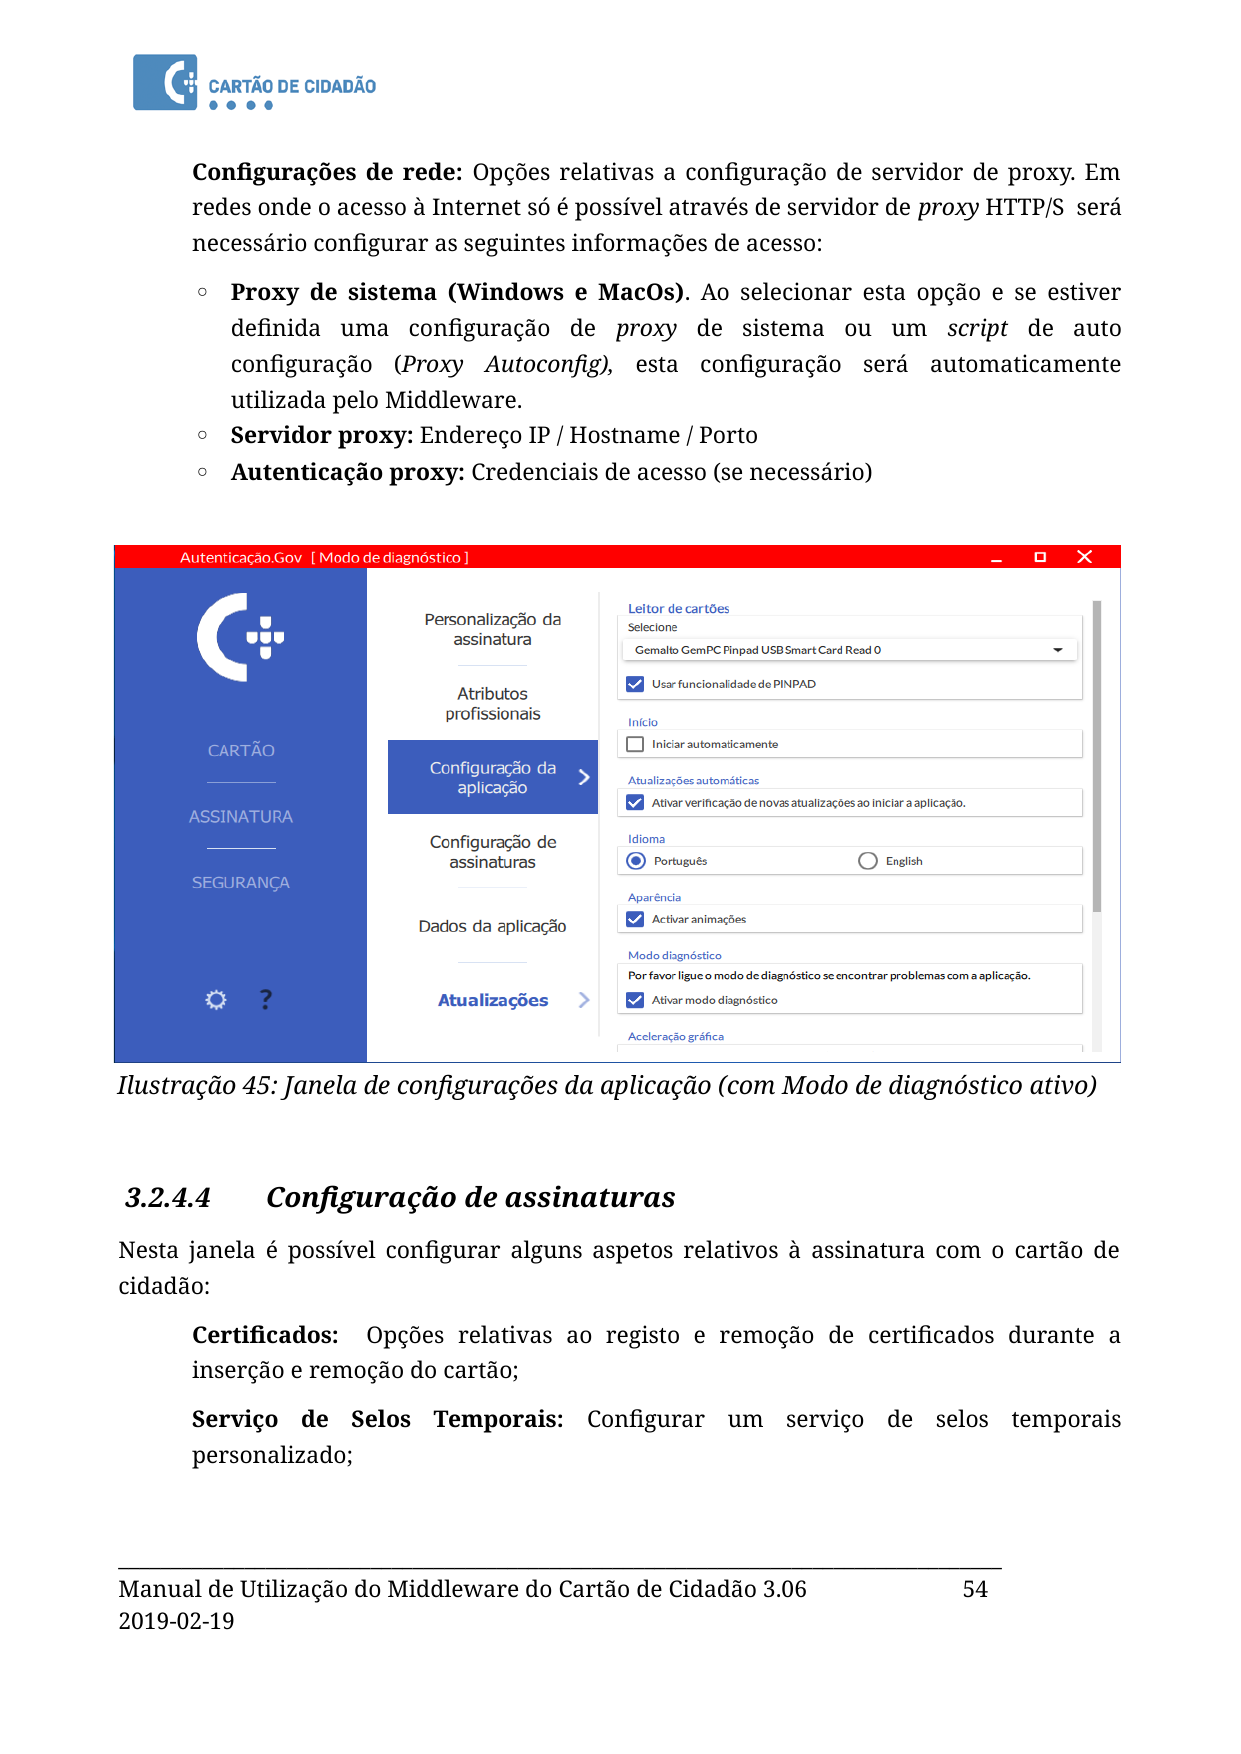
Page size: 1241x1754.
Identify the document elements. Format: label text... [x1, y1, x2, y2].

text Serviço de Selos Temporais: Configurar um serviço de selos temporais personalizado; [192, 1403, 1122, 1470]
text Certificados: Opções relativas ao registo e remoção de certificados durante a inserção e remoção do cartão; [192, 1318, 1122, 1386]
list Autenticação proxy: Credenciais de acesso (se necessário) [193, 455, 1122, 487]
text Configurações de rede: Opções relativas a configuração de servidor de proxy. Em redes onde o acesso à Internet só é possível através de servidor de proxy HTTP/S será necessário configurar as seguintes informações de acesso: [192, 155, 1122, 258]
text Nesta janela é possível configurar alguns aspetos relativos à assinatura com o cartão de cidadão: [118, 1234, 1122, 1301]
list Proxy de sistema (Windows e MacOs). Ao selecionar esta opção e se estiver definida uma configuração de proxy de sistema ou um script de auto configuração (Proxy Autoconfig), esta configuração será automaticamente utilizada pelo Middleware. [193, 276, 1122, 415]
picture [113, 545, 1121, 1063]
subtitle Configuração de assinaturas [118, 1178, 1122, 1216]
picture [130, 47, 423, 118]
list Servidor proxy: Endereço IP / Hostname / Porto [193, 419, 1122, 451]
text Ilustração 45: Janela de configurações da aplicação (com Modo de diagnóstico ativo) [117, 1063, 1118, 1101]
